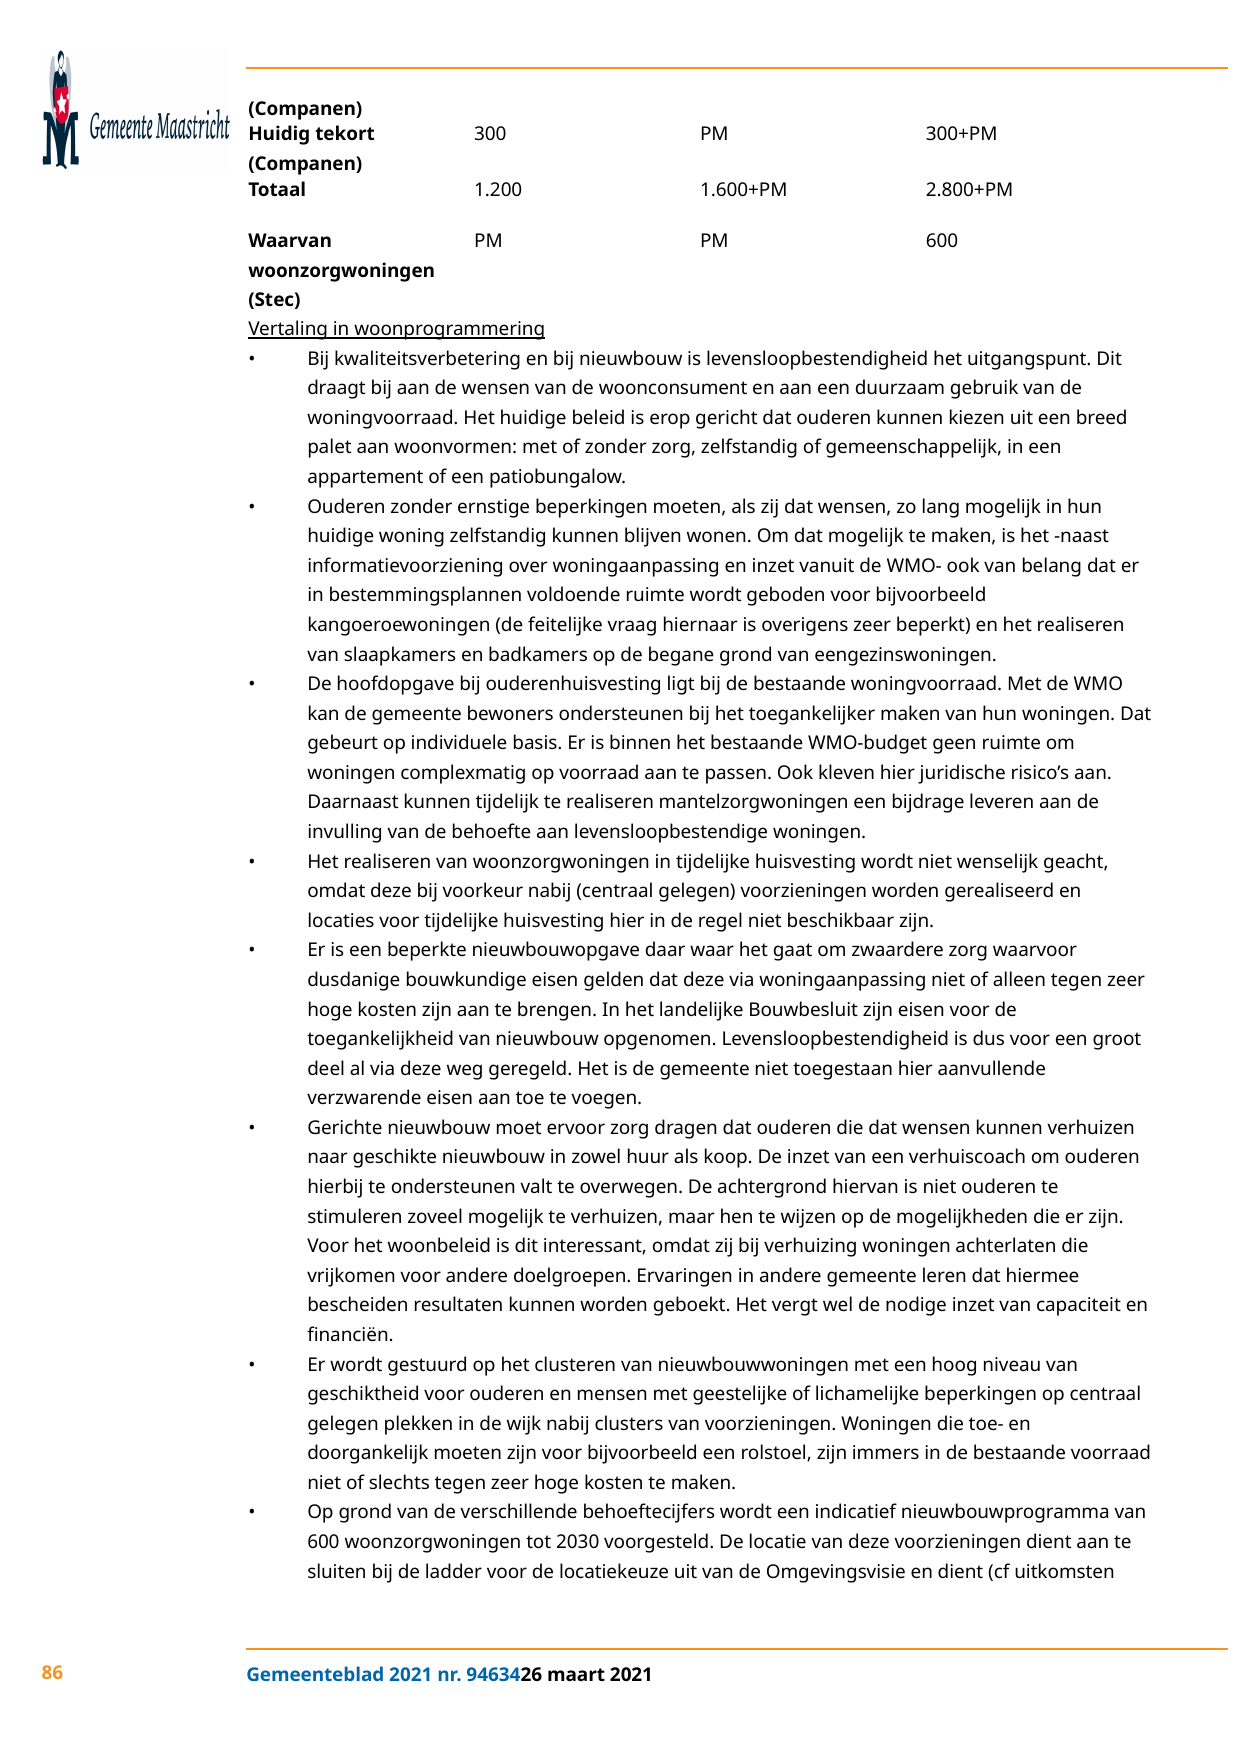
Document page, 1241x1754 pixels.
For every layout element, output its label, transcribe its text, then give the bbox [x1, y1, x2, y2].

table_cell PM [700, 121, 926, 176]
table_cell [700, 202, 926, 227]
table_cell 300 [474, 121, 700, 176]
table_cell [926, 95, 1152, 121]
table_cell [474, 202, 700, 227]
list Er is een beperkte nieuwbouwopgave daar waar het gaat om zwaardere zorg waarvoor dusdanige bouwkundige eisen gelden dat deze via woningaanpassing niet of alleen tegen zeer hoge kosten zijn aan te brengen. In het landelijke Bouwbesluit zijn eisen voor de toegankelijkheid van nieuwbouw opgenomen. Levensloopbestendigheid is dus voor een groot deel al via deze weg geregeld. Het is de gemeente niet toegestaan hier aanvullende verzwarende eisen aan toe te voegen. [248, 937, 1152, 1110]
table_cell 300+PM [926, 121, 1152, 176]
list Ouderen zonder ernstige beperkingen moeten, als zij dat wensen, zo lang mogelijk in hun huidige woning zelfstandig kunnen blijven wonen. Om dat mogelijk te maken, is het ‐naast informatievoorziening over woningaanpassing en inzet vanuit de WMO‐ ook van belang dat er in bestemmingsplannen voldoende ruimte wordt geboden voor bijvoorbeeld kangoeroewoningen (de feitelijke vraag hiernaar is overigens zeer beperkt) en het realiseren van slaapkamers en badkamers op de begane grond van eengezinswoningen. [248, 493, 1152, 667]
table_cell PM [700, 227, 926, 312]
table_cell Huidig tekort (Companen) [248, 121, 474, 176]
table_cell [248, 202, 474, 227]
list Bij kwaliteitsverbetering en bij nieuwbouw is levensloopbestendigheid het uitgangspunt. Dit draagt bij aan de wensen van de woonconsument en aan een duurzaam gebruik van de woningvoorraad. Het huidige beleid is erop gericht dat ouderen kunnen kiezen uit een breed palet aan woonvormen: met of zonder zorg, zelfstandig of gemeenschappelijk, in een appartement of een patiobungalow. [248, 345, 1152, 489]
picture [41, 47, 231, 172]
list Er wordt gestuurd op het clusteren van nieuwbouwwoningen met een hoog niveau van geschiktheid voor ouderen en mensen met geestelijke of lichamelijke beperkingen op centraal gelegen plekken in de wijk nabij clusters van voorzieningen. Woningen die toe- en doorgankelijk moeten zijn voor bijvoorbeeld een rolstoel, zijn immers in de bestaande voorraad niet of slechts tegen zeer hoge kosten te maken. [248, 1351, 1152, 1495]
table_cell [926, 202, 1152, 227]
text Vertaling in woonprogrammering [248, 315, 1152, 341]
table_cell 600 [926, 227, 1152, 312]
list Gerichte nieuwbouw moet ervoor zorg dragen dat ouderen die dat wensen kunnen verhuizen naar geschikte nieuwbouw in zowel huur als koop. De inzet van een verhuiscoach om ouderen hierbij te ondersteunen valt te overwegen. De achtergrond hiervan is niet ouderen te stimuleren zoveel mogelijk te verhuizen, maar hen te wijzen op de mogelijkheden die er zijn. Voor het woonbeleid is dit interessant, omdat zij bij verhuizing woningen achterlaten die vrijkomen voor andere doelgroepen. Ervaringen in andere gemeente leren dat hiermee bescheiden resultaten kunnen worden geboekt. Het vergt wel de nodige inzet van capaciteit en financiën. [248, 1114, 1152, 1347]
table_cell 1.200 [474, 176, 700, 202]
table_cell 2.800+PM [926, 176, 1152, 202]
table_cell Waarvan woonzorgwoningen (Stec) [248, 227, 474, 312]
table_cell 1.600+PM [700, 176, 926, 202]
list Op grond van de verschillende behoeftecijfers wordt een indicatief nieuwbouwprogramma van 600 woonzorgwoningen tot 2030 voorgesteld. De locatie van deze voorzieningen dient aan te sluiten bij de ladder voor de locatiekeuze uit van de Omgevingsvisie en dient (cf uitkomsten [248, 1499, 1152, 1584]
table_cell PM [474, 227, 700, 312]
list Het realiseren van woonzorgwoningen in tijdelijke huisvesting wordt niet wenselijk geacht, omdat deze bij voorkeur nabij (centraal gelegen) voorzieningen worden gerealiseerd en locaties voor tijdelijke huisvesting hier in de regel niet beschikbaar zijn. [248, 848, 1152, 933]
table_cell Totaal [248, 176, 474, 202]
table_cell [700, 95, 926, 121]
table_cell [474, 95, 700, 121]
table_cell (Companen) [248, 95, 474, 121]
list De hoofdopgave bij ouderenhuisvesting ligt bij de bestaande woningvoorraad. Met de WMO kan de gemeente bewoners ondersteunen bij het toegankelijker maken van hun woningen. Dat gebeurt op individuele basis. Er is binnen het bestaande WMO-budget geen ruimte om woningen complexmatig op voorraad aan te passen. Ook kleven hier juridische risico’s aan. Daarnaast kunnen tijdelijk te realiseren mantelzorgwoningen een bijdrage leveren aan de invulling van de behoefte aan levensloopbestendige woningen. [248, 670, 1152, 844]
